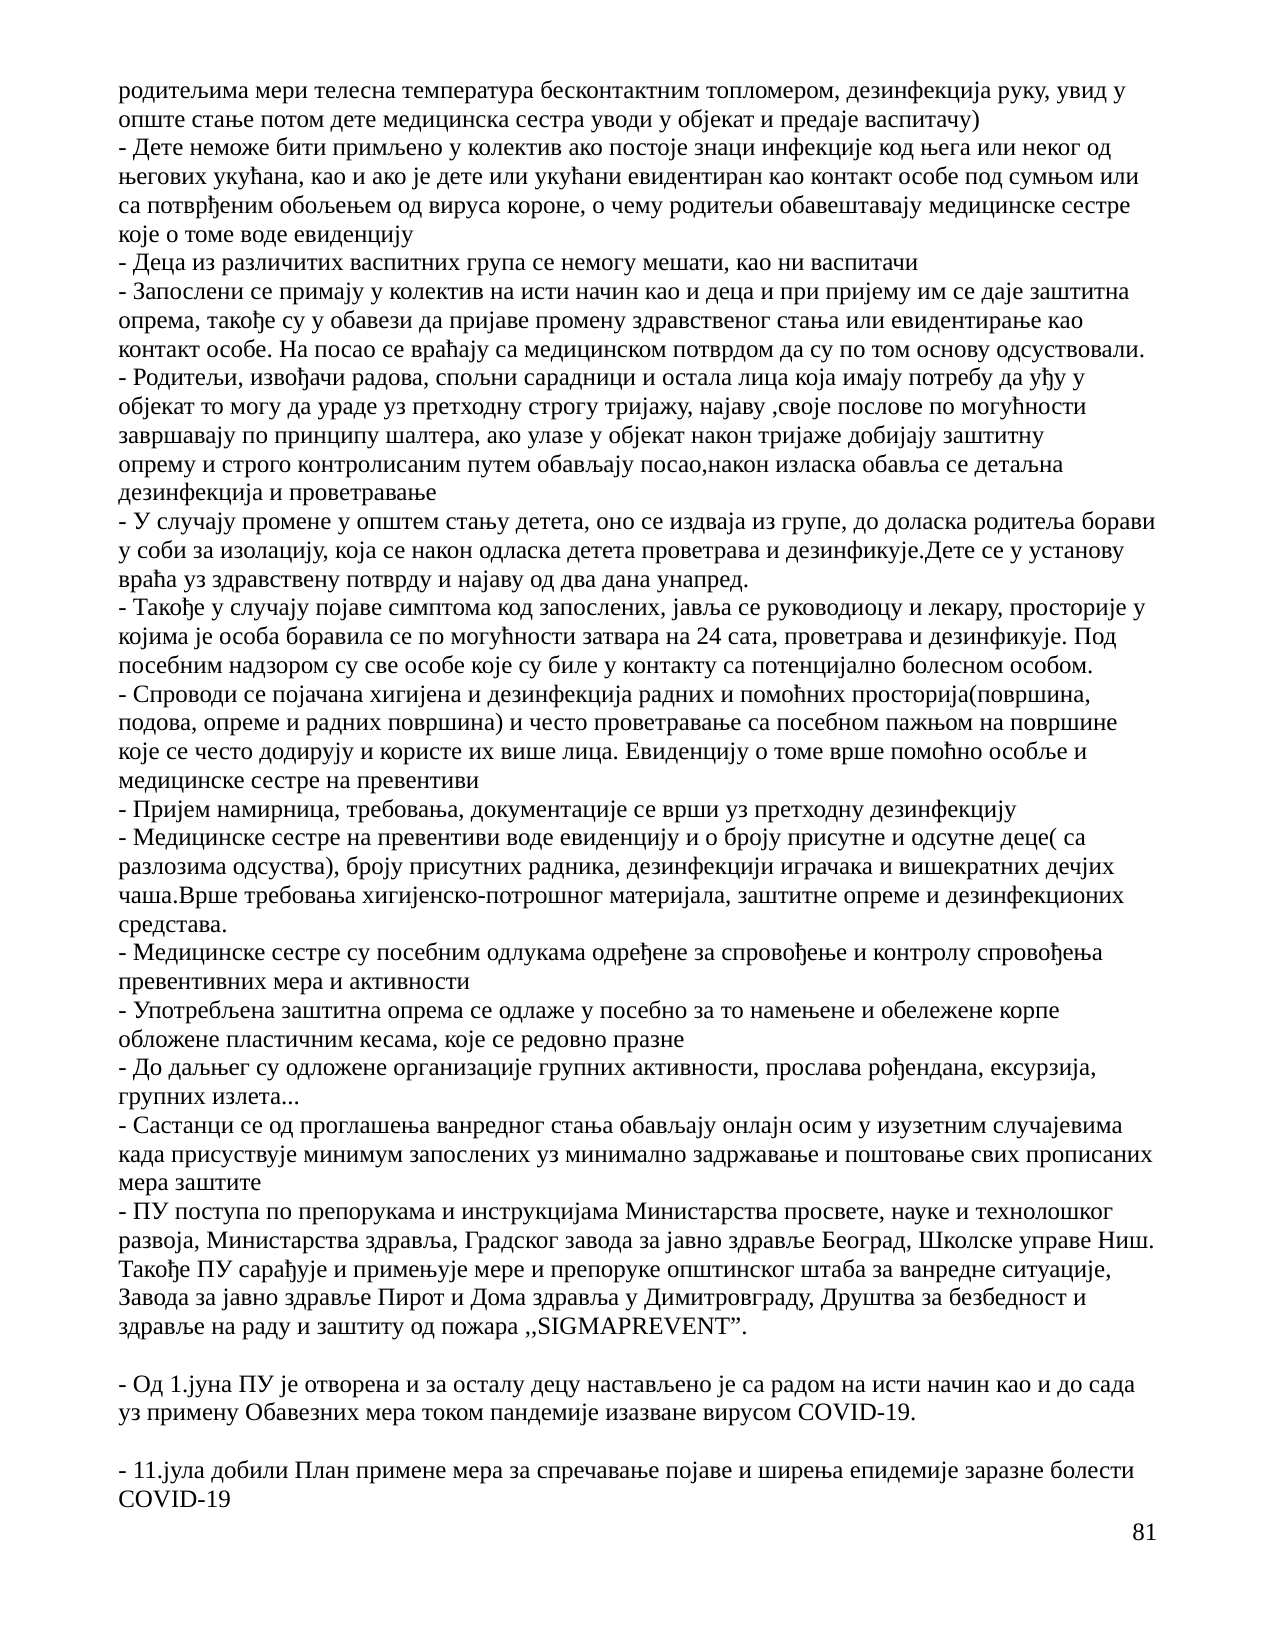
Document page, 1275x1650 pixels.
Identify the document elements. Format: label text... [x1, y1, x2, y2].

text родитељима мери телесна температура бесконтактним топломером, дезинфекција руку, увид у опште стање потом дете медицинска сестра уводи у објекат и предаје васпитачу) [118, 75, 1157, 132]
text - Такође у случају појаве симптома код запослених, јавља се руководиоцу и лекару, просторије у којима је особа боравила се по могућности затвара на 24 сата, проветрава и дезинфикује. Под посебним надзором су све особе које су биле у контакту са потенцијално болесном особом. [118, 592, 1157, 679]
text - Медицинске сестре су посебним одлукама одређене за спровођење и контролу спровођења превентивних мера и активности [118, 937, 1157, 995]
text - Пријем намирница, требовања, документације се врши уз претходну дезинфекцију [118, 794, 1157, 822]
text - Спроводи се појачана хигијена и дезинфекција радних и помоћних просторија(површина, подова, опреме и радних површина) и често проветравање са посебном пажњом на површине које се често додирују и користе их више лица. Евиденцију о томе врше помоћно особље и медицинске сестре на превентиви [118, 679, 1157, 794]
text - 11.јула добили План примене мера за спречавање појаве и ширења епидемије заразне болести COVID-19 [118, 1455, 1157, 1512]
text - Деца из различитих васпитних група се немогу мешати, као ни васпитачи [118, 247, 1157, 276]
text - Дете неможе бити примљено у колектив ако постоје знаци инфекције код њега или неког од његових укућана, као и ако је дете или укућани евидентиран као контакт особе под сумњом или са потврђеним обољењем од вируса короне, о чему родитељи обавештавају медицинске сестре које о томе воде евиденцију [118, 132, 1157, 247]
text - Састанци се од проглашења ванредног стања обављају онлајн осим у изузетним случајевима када присуствује минимум запослених уз минимално задржавање и поштовање свих прописаних мера заштите [118, 1110, 1157, 1196]
text - Од 1.јуна ПУ је отворена и за осталу децу настављено је са радом на исти начин као и до сада уз примену Обавезних мера током пандемије изазване вирусом COVID-19. [118, 1369, 1157, 1426]
text - У случају промене у општем стању детета, оно се издваја из групе, до доласка родитеља борави у соби за изолацију, која се након одласка детета проветрава и дезинфикује.Дете се у установу враћа уз здравствену потврду и најаву од два дана унапред. [118, 506, 1157, 592]
text - Употребљена заштитна опрема се одлаже у посебно за то намењене и обележене корпе обложене пластичним кесама, које се редовно празне [118, 995, 1157, 1052]
text - Родитељи, извођачи радова, спољни сарадници и остала лица која имају потребу да уђу у објекат то могу да ураде уз претходну строгу тријажу, најаву ,своје послове по могућности завршавају по принципу шалтера, ако улазе у објекат након тријаже добијају заштитну [118, 362, 1157, 449]
text опрему и строго контролисаним путем обављају посао,након изласка обавља се детаљна дезинфекција и проветравање [118, 449, 1157, 506]
text - Запослени се примају у колектив на исти начин као и деца и при пријему им се даје заштитна опрема, такође су у обавези да пријаве промену здравственог стања или евидентирање као контакт особе. На посао се враћају са медицинском потврдом да су по том основу одсуствовали. [118, 276, 1157, 362]
text - ПУ поступа по препорукама и инструкцијама Министарства просвете, науке и технолошког развоја, Министарства здравља, Градског завода за јавно здравље Београд, Школске управе Ниш. Такође ПУ сарађује и примењује мере и препоруке општинског штаба за ванредне ситуације, Завода за јавно здравље Пирот и Дома здравља у Димитровграду, Друштва за безбедност и здравље на раду и заштиту од пожарa ,,SIGMAPREVENT”. [118, 1196, 1157, 1340]
text - До даљњег су одложене организације групних активности, прослава рођендана, ексурзија, групних излета... [118, 1052, 1157, 1110]
text - Медицинске сестре на превентиви воде евиденцију и о броју присутне и одсутне деце( са разлозима одсуства), броју присутних радника, дезинфекцији играчака и вишекратних дечјих чаша.Врше требовања хигијенско-потрошног материјала, заштитне опреме и дезинфекционих средстава. [118, 822, 1157, 937]
